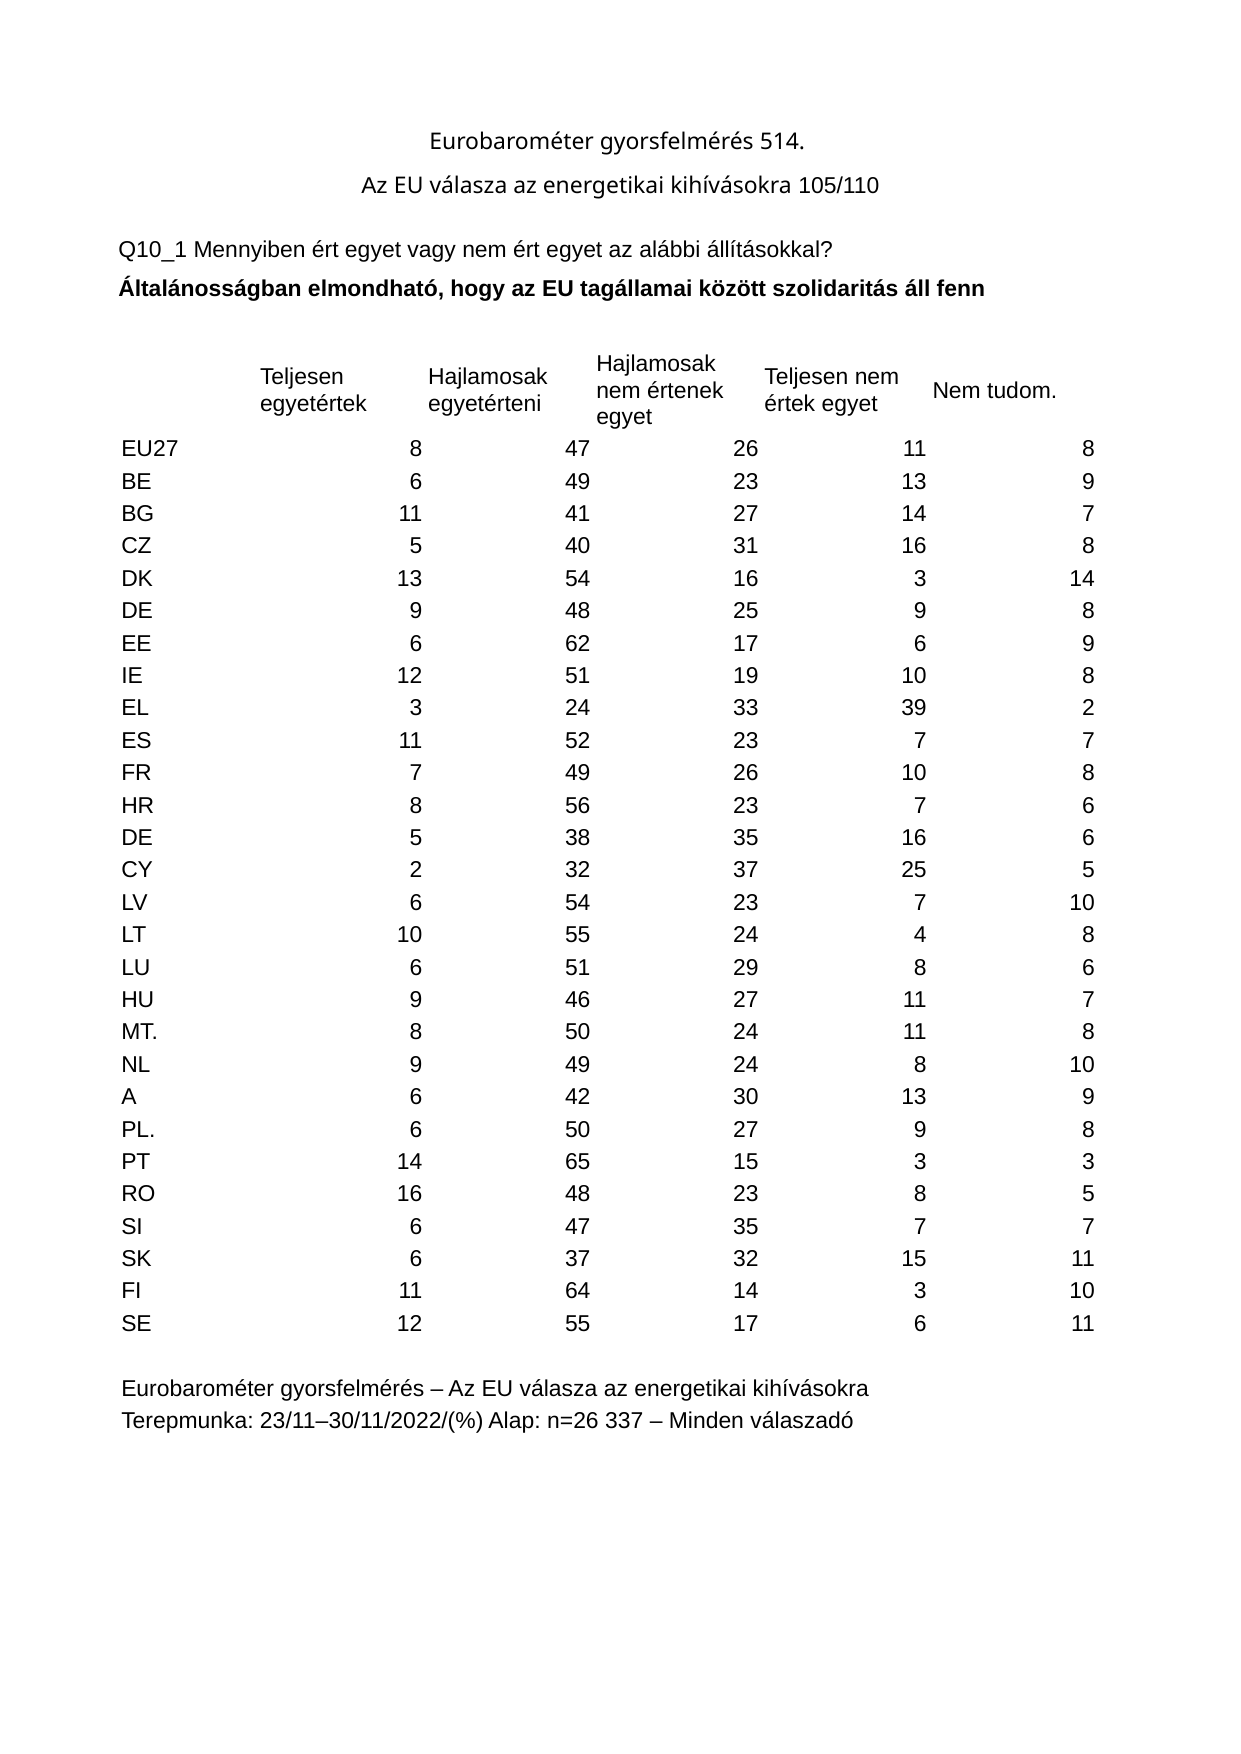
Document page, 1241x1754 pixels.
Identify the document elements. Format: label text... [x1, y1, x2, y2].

table_cell 3 [761, 1275, 929, 1307]
table_cell 42 [425, 1080, 593, 1112]
table_cell SK [118, 1242, 257, 1274]
table_cell 7 [929, 497, 1097, 529]
table_header Hajlamosak nem értenek egyet [593, 347, 761, 432]
table_cell 5 [929, 853, 1097, 886]
table_cell 37 [593, 853, 761, 886]
table_header Nem tudom. [929, 347, 1097, 432]
table_cell 11 [761, 432, 929, 464]
table_cell 16 [761, 529, 929, 562]
table_cell 6 [257, 465, 425, 497]
table_cell 47 [425, 432, 593, 464]
table_cell 11 [929, 1307, 1097, 1339]
table_cell 49 [425, 756, 593, 788]
table_cell 23 [593, 886, 761, 918]
text Általánosságban elmondható, hogy az EU tagállamai között szolidaritás áll fenn [118, 275, 1122, 302]
table_cell 37 [425, 1242, 593, 1274]
table_cell 51 [425, 659, 593, 691]
table_cell 8 [257, 1015, 425, 1048]
table_header Hajlamosak egyetérteni [425, 347, 593, 432]
table_cell EE [118, 627, 257, 659]
table_cell 27 [593, 497, 761, 529]
table_cell MT. [118, 1015, 257, 1048]
table_cell 29 [593, 951, 761, 983]
table_cell 7 [761, 1210, 929, 1242]
table_cell 13 [761, 1080, 929, 1112]
table_cell 10 [929, 1275, 1097, 1307]
table_cell 35 [593, 1210, 761, 1242]
table_cell 23 [593, 1177, 761, 1210]
table_cell 14 [761, 497, 929, 529]
table_cell DE [118, 821, 257, 853]
table_cell 2 [257, 853, 425, 886]
table_cell 16 [761, 821, 929, 853]
table_cell 15 [761, 1242, 929, 1274]
table_cell BG [118, 497, 257, 529]
table_cell 9 [761, 1113, 929, 1145]
table_cell 26 [593, 756, 761, 788]
table_cell 8 [257, 789, 425, 821]
table_cell 49 [425, 1048, 593, 1080]
table_cell 16 [593, 562, 761, 594]
table_cell CY [118, 853, 257, 886]
table_cell 51 [425, 951, 593, 983]
table_cell 10 [929, 1048, 1097, 1080]
table_cell 2 [929, 691, 1097, 724]
table_header [118, 347, 257, 432]
table_cell 17 [593, 627, 761, 659]
table_cell 6 [929, 821, 1097, 853]
table_cell 8 [257, 432, 425, 464]
table_cell 11 [761, 983, 929, 1015]
table_cell 9 [929, 465, 1097, 497]
table_cell [929, 1339, 1097, 1372]
table_cell 8 [929, 1113, 1097, 1145]
table_cell 55 [425, 918, 593, 951]
table_cell [593, 1339, 761, 1372]
table_cell 6 [257, 951, 425, 983]
table_cell 17 [593, 1307, 761, 1339]
table_cell 11 [929, 1242, 1097, 1274]
table_cell 19 [593, 659, 761, 691]
table_cell 10 [929, 886, 1097, 918]
table_cell 10 [761, 659, 929, 691]
table_cell 8 [929, 756, 1097, 788]
table_cell 8 [929, 659, 1097, 691]
table_cell 24 [593, 918, 761, 951]
table_cell 7 [929, 983, 1097, 1015]
table_cell 38 [425, 821, 593, 853]
table_cell 65 [425, 1145, 593, 1177]
table_cell DK [118, 562, 257, 594]
table_cell 5 [929, 1177, 1097, 1210]
table_cell 55 [425, 1307, 593, 1339]
table_cell 25 [761, 853, 929, 886]
table_cell 6 [257, 1113, 425, 1145]
table_cell 31 [593, 529, 761, 562]
table_cell 23 [593, 724, 761, 756]
table_cell 6 [257, 886, 425, 918]
table_cell 3 [257, 691, 425, 724]
table_cell RO [118, 1177, 257, 1210]
table_cell 23 [593, 465, 761, 497]
table_cell LU [118, 951, 257, 983]
table_cell 10 [761, 756, 929, 788]
table_cell 39 [761, 691, 929, 724]
table_cell HU [118, 983, 257, 1015]
table_cell 6 [257, 627, 425, 659]
table_cell 8 [929, 594, 1097, 627]
table_cell 6 [929, 951, 1097, 983]
table_cell 14 [929, 562, 1097, 594]
table_cell 8 [761, 1048, 929, 1080]
table_cell [118, 1339, 257, 1372]
table_cell 11 [257, 724, 425, 756]
table_cell 64 [425, 1275, 593, 1307]
table_cell 27 [593, 983, 761, 1015]
table_cell 7 [929, 1210, 1097, 1242]
table_cell 7 [761, 886, 929, 918]
table_cell LT [118, 918, 257, 951]
table_cell 3 [761, 562, 929, 594]
table_cell 5 [257, 821, 425, 853]
table_cell 14 [257, 1145, 425, 1177]
table_cell NL [118, 1048, 257, 1080]
table_cell 33 [593, 691, 761, 724]
table_cell EL [118, 691, 257, 724]
table_cell SI [118, 1210, 257, 1242]
table_cell 54 [425, 886, 593, 918]
table_cell 13 [761, 465, 929, 497]
table_cell LV [118, 886, 257, 918]
table_cell 52 [425, 724, 593, 756]
table_cell 24 [593, 1015, 761, 1048]
table_cell 12 [257, 1307, 425, 1339]
table_cell FI [118, 1275, 257, 1307]
table_cell DE [118, 594, 257, 627]
table_cell 9 [257, 983, 425, 1015]
table_cell 54 [425, 562, 593, 594]
table_cell 7 [761, 789, 929, 821]
table_cell 49 [425, 465, 593, 497]
table_cell BE [118, 465, 257, 497]
table_cell 9 [929, 1080, 1097, 1112]
table_cell 16 [257, 1177, 425, 1210]
table_cell 12 [257, 659, 425, 691]
table_cell PL. [118, 1113, 257, 1145]
table_cell 41 [425, 497, 593, 529]
table_cell 56 [425, 789, 593, 821]
table_cell 15 [593, 1145, 761, 1177]
table_cell 26 [593, 432, 761, 464]
table_cell 9 [257, 594, 425, 627]
table_cell 8 [761, 951, 929, 983]
table_cell 40 [425, 529, 593, 562]
table_cell 30 [593, 1080, 761, 1112]
table_cell 9 [257, 1048, 425, 1080]
table_cell 50 [425, 1113, 593, 1145]
table_cell CZ [118, 529, 257, 562]
table_cell Terepmunka: 23/11–30/11/2022/(%) Alap: n=26 337 – Minden válaszadó [118, 1404, 1097, 1436]
text Q10_1 Mennyiben ért egyet vagy nem ért egyet az alábbi állításokkal? [118, 236, 1122, 262]
table_cell 6 [929, 789, 1097, 821]
table_cell 8 [929, 918, 1097, 951]
table_cell 50 [425, 1015, 593, 1048]
table_cell 4 [761, 918, 929, 951]
table_cell 27 [593, 1113, 761, 1145]
table_cell 25 [593, 594, 761, 627]
table_cell 24 [593, 1048, 761, 1080]
table_cell 11 [761, 1015, 929, 1048]
table_cell 62 [425, 627, 593, 659]
table_cell EU27 [118, 432, 257, 464]
table_cell 11 [257, 497, 425, 529]
table_cell 35 [593, 821, 761, 853]
table_cell 23 [593, 789, 761, 821]
table_cell 13 [257, 562, 425, 594]
table_cell 8 [761, 1177, 929, 1210]
table_cell 10 [257, 918, 425, 951]
table_cell 3 [761, 1145, 929, 1177]
table_cell ES [118, 724, 257, 756]
table_cell 7 [761, 724, 929, 756]
table_cell 46 [425, 983, 593, 1015]
table_cell 6 [761, 1307, 929, 1339]
table_cell 47 [425, 1210, 593, 1242]
table_header Teljesen egyetértek [257, 347, 425, 432]
table_cell SE [118, 1307, 257, 1339]
table_cell 14 [593, 1275, 761, 1307]
table_cell IE [118, 659, 257, 691]
table_cell 9 [761, 594, 929, 627]
table_cell A [118, 1080, 257, 1112]
table_cell [761, 1339, 929, 1372]
table_cell 8 [929, 432, 1097, 464]
table_cell 6 [257, 1080, 425, 1112]
table_cell 24 [425, 691, 593, 724]
table_cell [257, 1339, 425, 1372]
table_cell 32 [593, 1242, 761, 1274]
table_cell 32 [425, 853, 593, 886]
table_cell 8 [929, 529, 1097, 562]
table_cell HR [118, 789, 257, 821]
table_cell 3 [929, 1145, 1097, 1177]
table_cell 6 [257, 1210, 425, 1242]
table_cell 48 [425, 594, 593, 627]
table_cell 11 [257, 1275, 425, 1307]
table_cell 7 [929, 724, 1097, 756]
table_cell FR [118, 756, 257, 788]
table_cell 6 [761, 627, 929, 659]
table_cell 8 [929, 1015, 1097, 1048]
table_cell Eurobarométer gyorsfelmérés – Az EU válasza az energetikai kihívásokra [118, 1372, 1097, 1404]
table_cell 7 [257, 756, 425, 788]
table_cell 6 [257, 1242, 425, 1274]
table_cell [425, 1339, 593, 1372]
table_cell 9 [929, 627, 1097, 659]
table_header Teljesen nem értek egyet [761, 347, 929, 432]
table_cell 5 [257, 529, 425, 562]
table_cell 48 [425, 1177, 593, 1210]
table_cell PT [118, 1145, 257, 1177]
